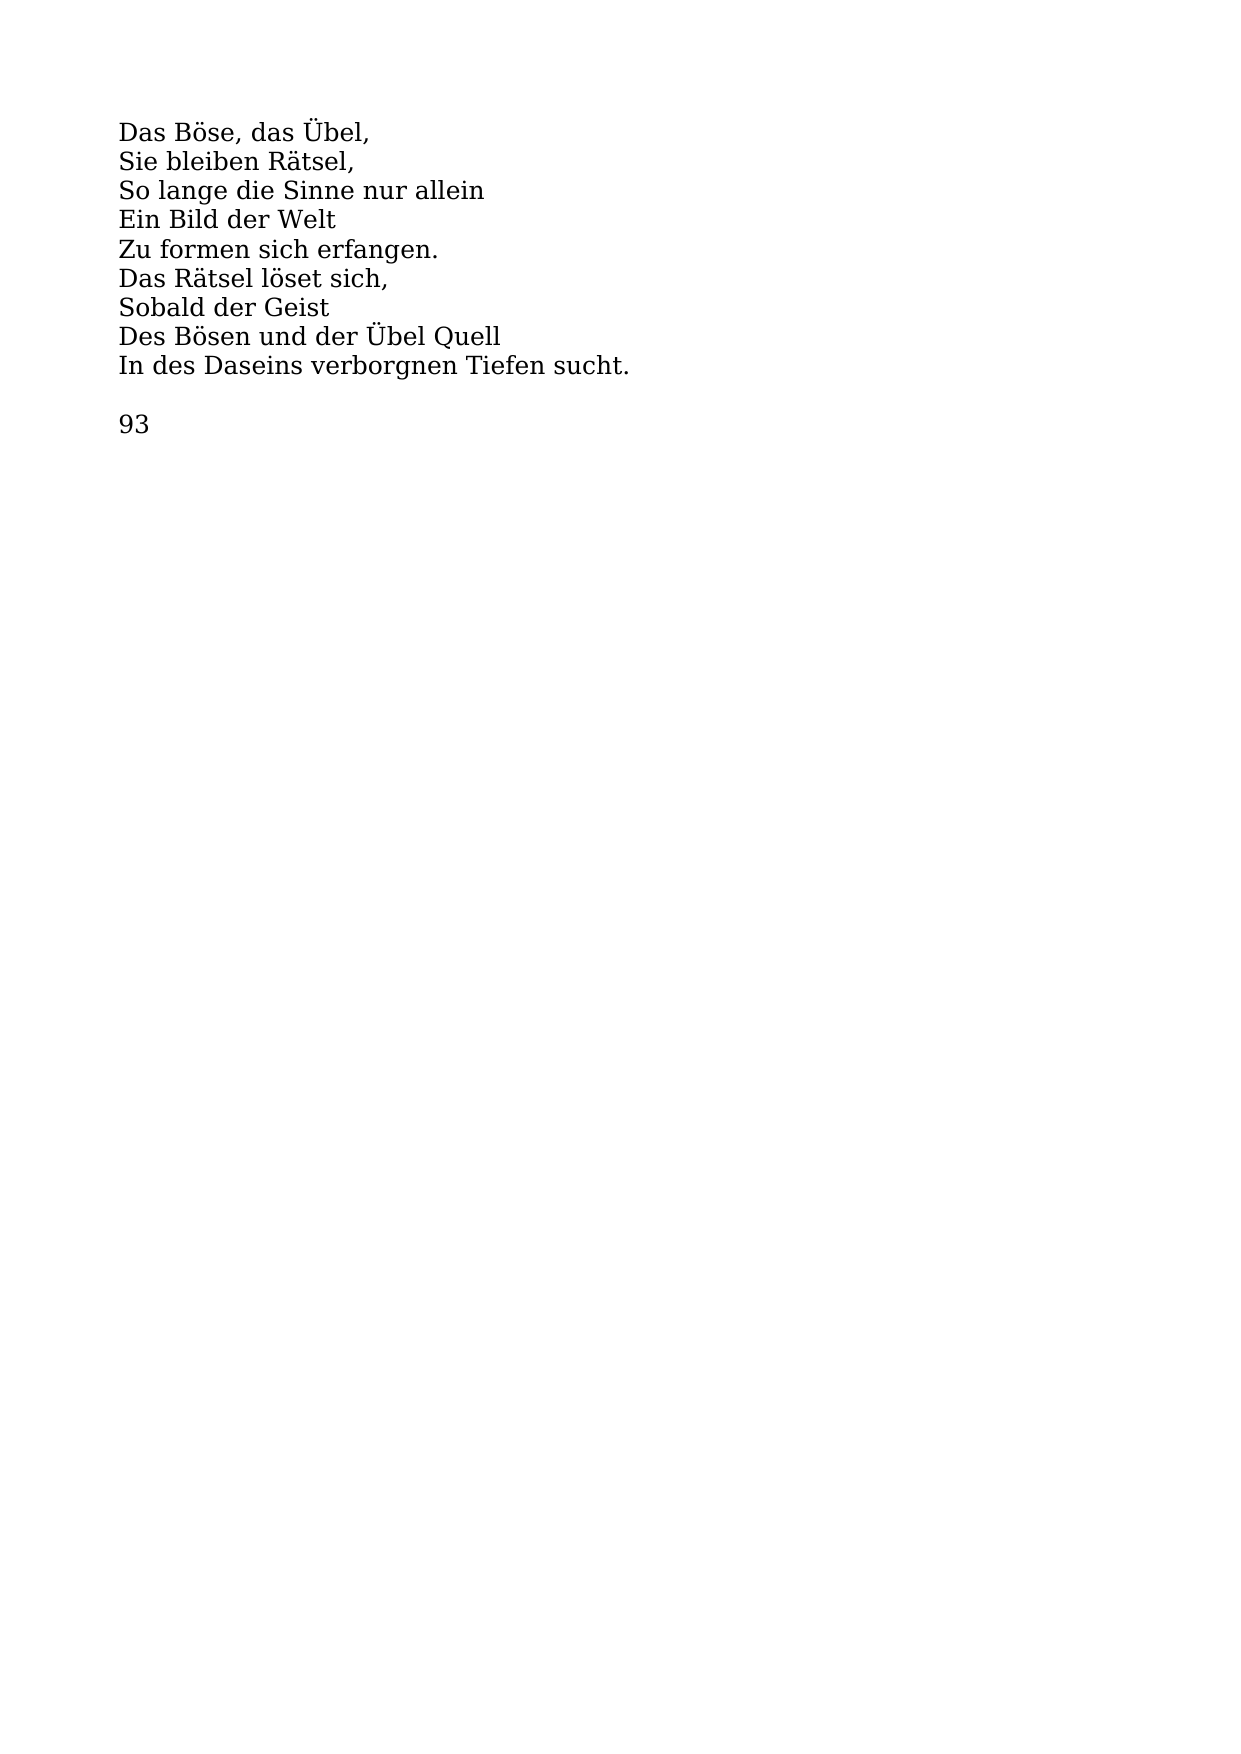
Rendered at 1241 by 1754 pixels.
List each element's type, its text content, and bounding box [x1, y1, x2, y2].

text Ein Bild der Welt [118, 206, 1122, 235]
text In des Daseins verborgnen Tiefen sucht. [118, 351, 1122, 381]
text Des Bösen und der Übel Quell [118, 322, 1122, 351]
text So lange die Sinne nur allein [118, 176, 1122, 206]
text Das Böse, das Übel, [118, 118, 1122, 147]
text 93 [118, 410, 1122, 439]
text Zu formen sich erfangen. [118, 235, 1122, 264]
text Sie bleiben Rätsel, [118, 147, 1122, 176]
text Das Rätsel löset sich, [118, 264, 1122, 293]
text Sobald der Geist [118, 293, 1122, 322]
